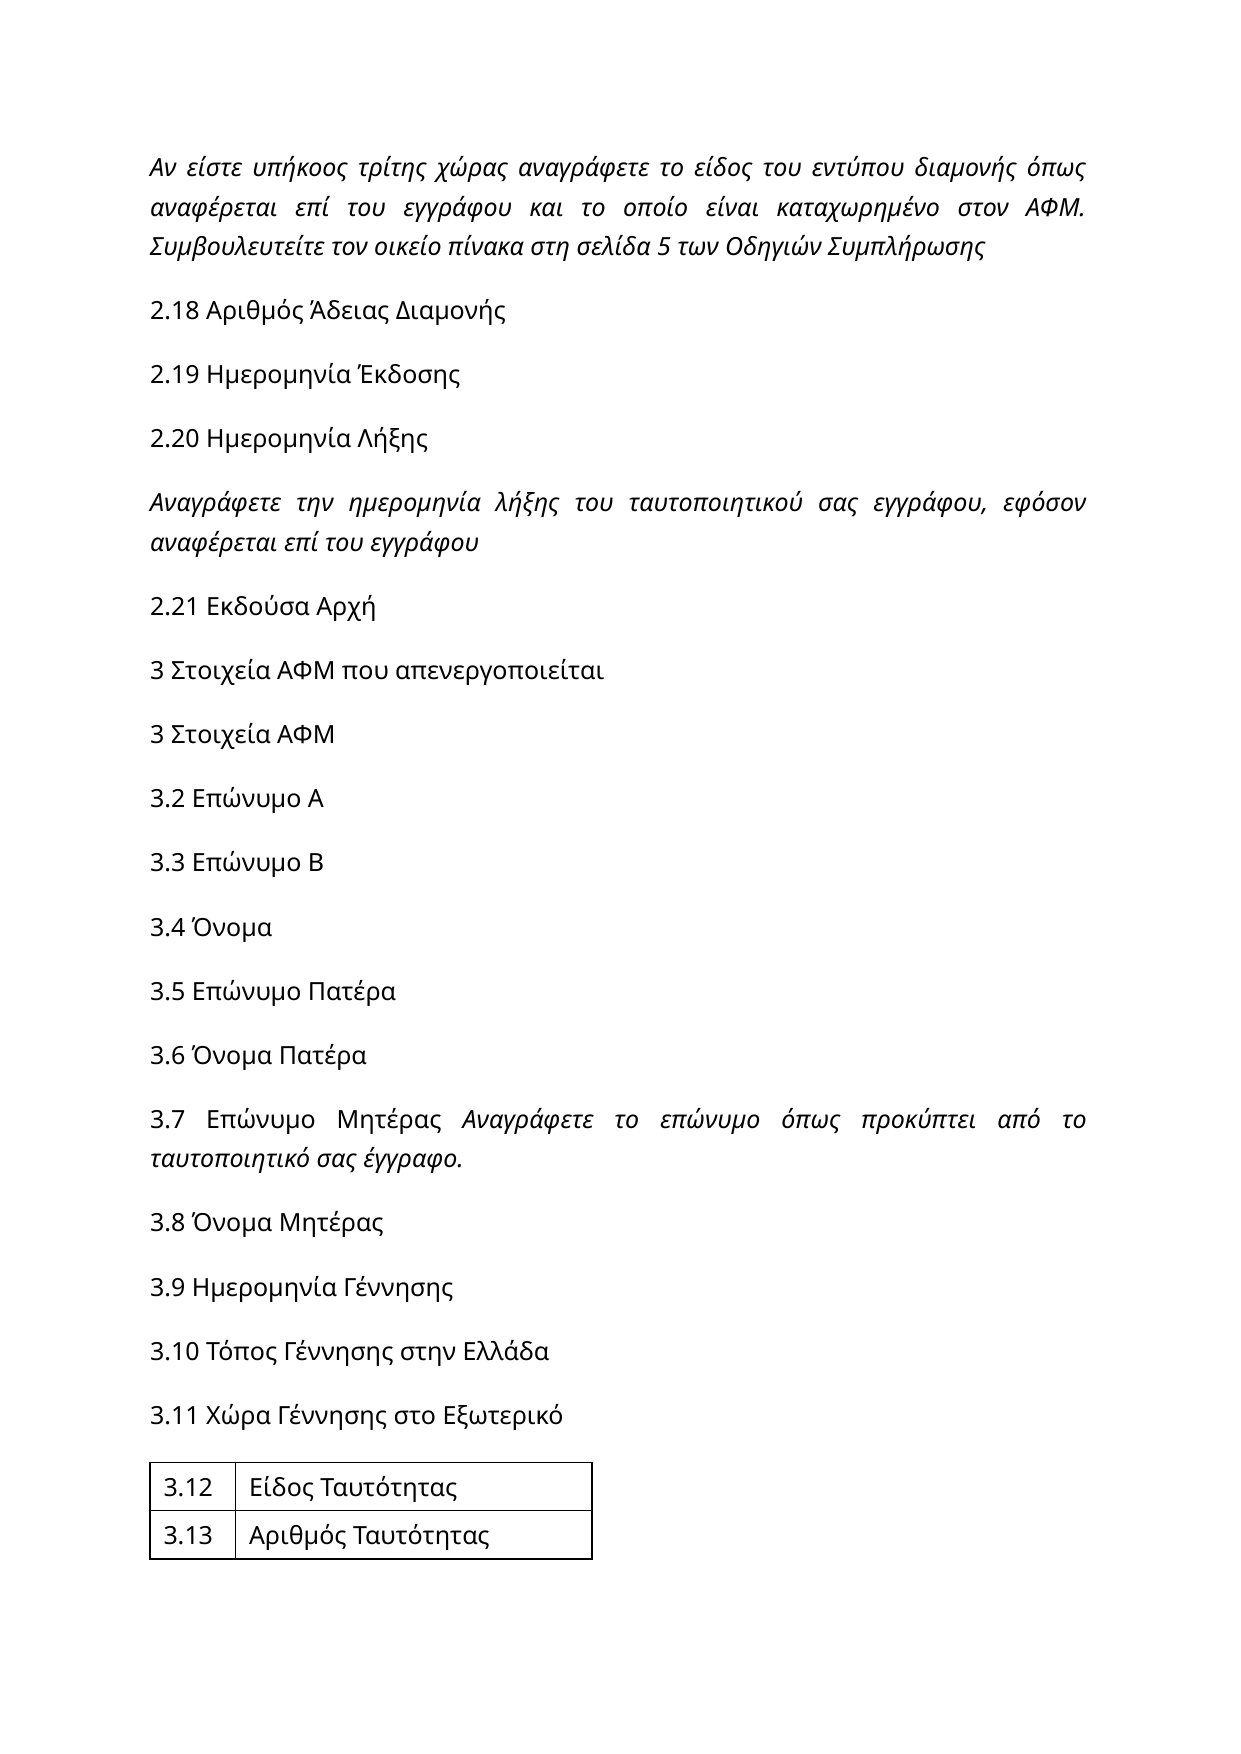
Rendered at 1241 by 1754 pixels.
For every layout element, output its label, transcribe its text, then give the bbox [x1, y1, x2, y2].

text 3.3 Επώνυμο Β [150, 845, 1090, 879]
text 2.21 Εκδούσα Αρχή [150, 588, 1090, 622]
text 3.8 Όνομα Μητέρας [150, 1205, 1090, 1239]
table_cell 3.13 [151, 1511, 235, 1558]
text Αν είστε υπήκοος τρίτης χώρας αναγράφετε το είδος του εντύπου διαμονής όπως αναφέρεται επί του εγγράφου και το οποίο είναι καταχωρημένο στον ΑΦΜ. Συμβουλευτείτε τον οικείο πίνακα στη σελίδα 5 των Οδηγιών Συμπλήρωσης [150, 150, 1090, 262]
table_header 3.12 [151, 1463, 235, 1510]
text 3 Στοιχεία ΑΦΜ [150, 717, 1090, 751]
text 3.11 Χώρα Γέννησης στο Εξωτερικό [150, 1397, 1090, 1432]
text 3 Στοιχεία ΑΦΜ που απενεργοποιείται [150, 652, 1090, 687]
text 3.10 Τόπος Γέννησης στην Ελλάδα [150, 1333, 1090, 1367]
text 3.4 Όνομα [150, 909, 1090, 943]
text 2.18 Αριθμός Άδειας Διαμονής [150, 292, 1090, 327]
text 2.20 Ημερομηνία Λήξης [150, 421, 1090, 455]
text 2.19 Ημερομηνία Έκδοσης [150, 357, 1090, 391]
text 3.9 Ημερομηνία Γέννησης [150, 1269, 1090, 1303]
text 3.6 Όνομα Πατέρα [150, 1037, 1090, 1072]
text 3.2 Επώνυμο Α [150, 781, 1090, 815]
text Αναγράφετε την ημερομηνία λήξης του ταυτοποιητικού σας εγγράφου, εφόσον αναφέρεται επί του εγγράφου [150, 485, 1090, 558]
text 3.7 Επώνυμο Μητέρας Αναγράφετε το επώνυμο όπως προκύπτει από το ταυτοποιητικό σας έγγραφο. [150, 1102, 1090, 1175]
table_cell Αριθμός Ταυτότητας [236, 1511, 591, 1558]
text 3.5 Επώνυμο Πατέρα [150, 973, 1090, 1007]
table_header Είδος Ταυτότητας [236, 1463, 591, 1510]
